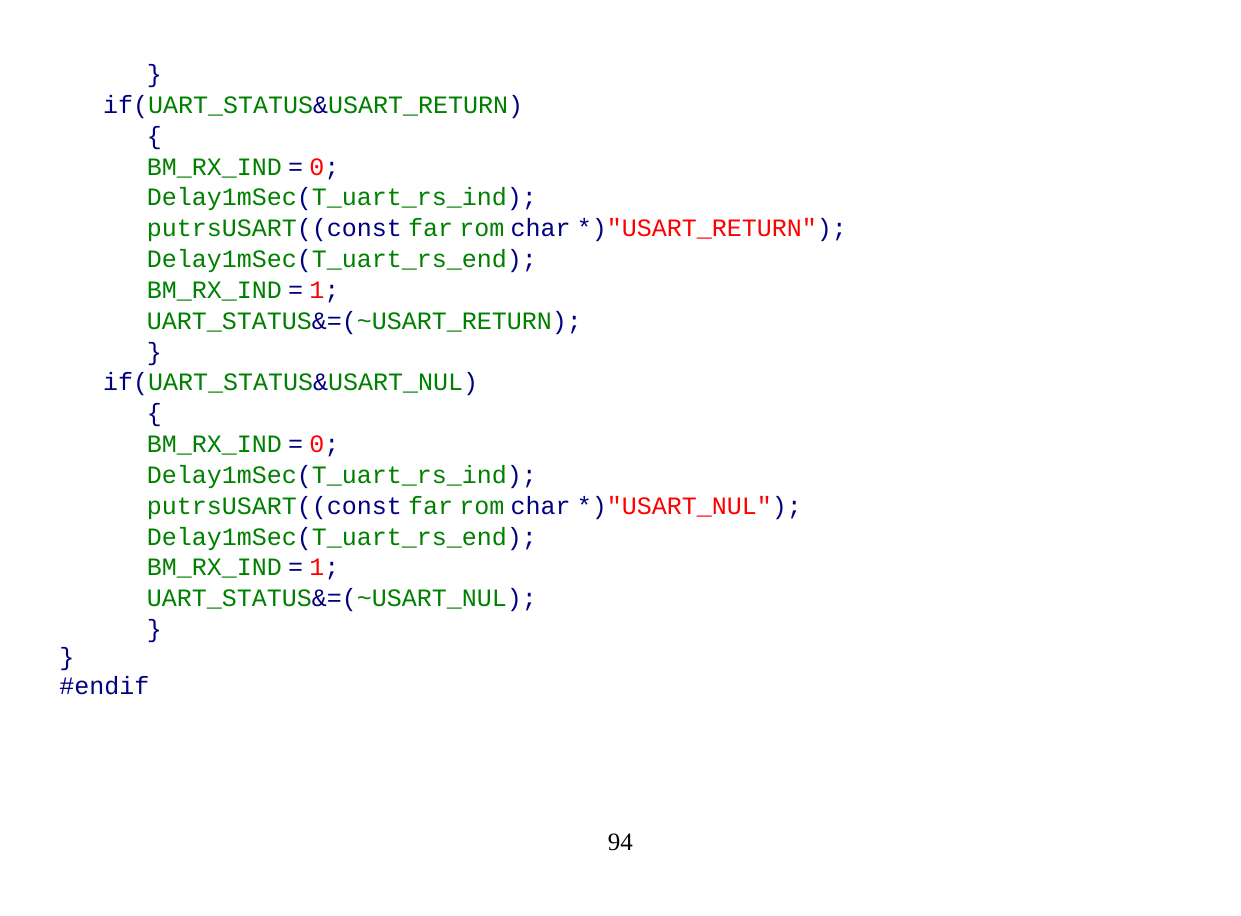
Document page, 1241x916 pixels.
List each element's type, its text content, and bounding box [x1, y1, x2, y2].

text #endif [59, 673, 1181, 702]
text putrsUSART((const far rom char *)"USART_NUL"); [59, 491, 1181, 522]
text BM_RX_IND = 1; [59, 275, 1181, 306]
text { [59, 121, 1181, 152]
text BM_RX_IND = 0; [59, 152, 1181, 182]
text Delay1mSec(T_uart_rs_ind); [59, 182, 1181, 213]
text Delay1mSec(T_uart_rs_ind); [59, 460, 1181, 491]
text UART_STATUS&=(~USART_NUL); [59, 583, 1181, 614]
text } [59, 614, 1181, 645]
text Delay1mSec(T_uart_rs_end); [59, 244, 1181, 275]
text if(UART_STATUS&USART_NUL) [59, 367, 1181, 398]
text UART_STATUS&=(~USART_RETURN); [59, 306, 1181, 337]
text putrsUSART((const far rom char *)"USART_RETURN"); [59, 213, 1181, 244]
text } [59, 59, 1181, 90]
text } [59, 645, 1181, 673]
text if(UART_STATUS&USART_RETURN) [59, 90, 1181, 121]
text BM_RX_IND = 0; [59, 429, 1181, 460]
text } [59, 337, 1181, 367]
text { [59, 398, 1181, 429]
text BM_RX_IND = 1; [59, 552, 1181, 583]
text Delay1mSec(T_uart_rs_end); [59, 522, 1181, 552]
